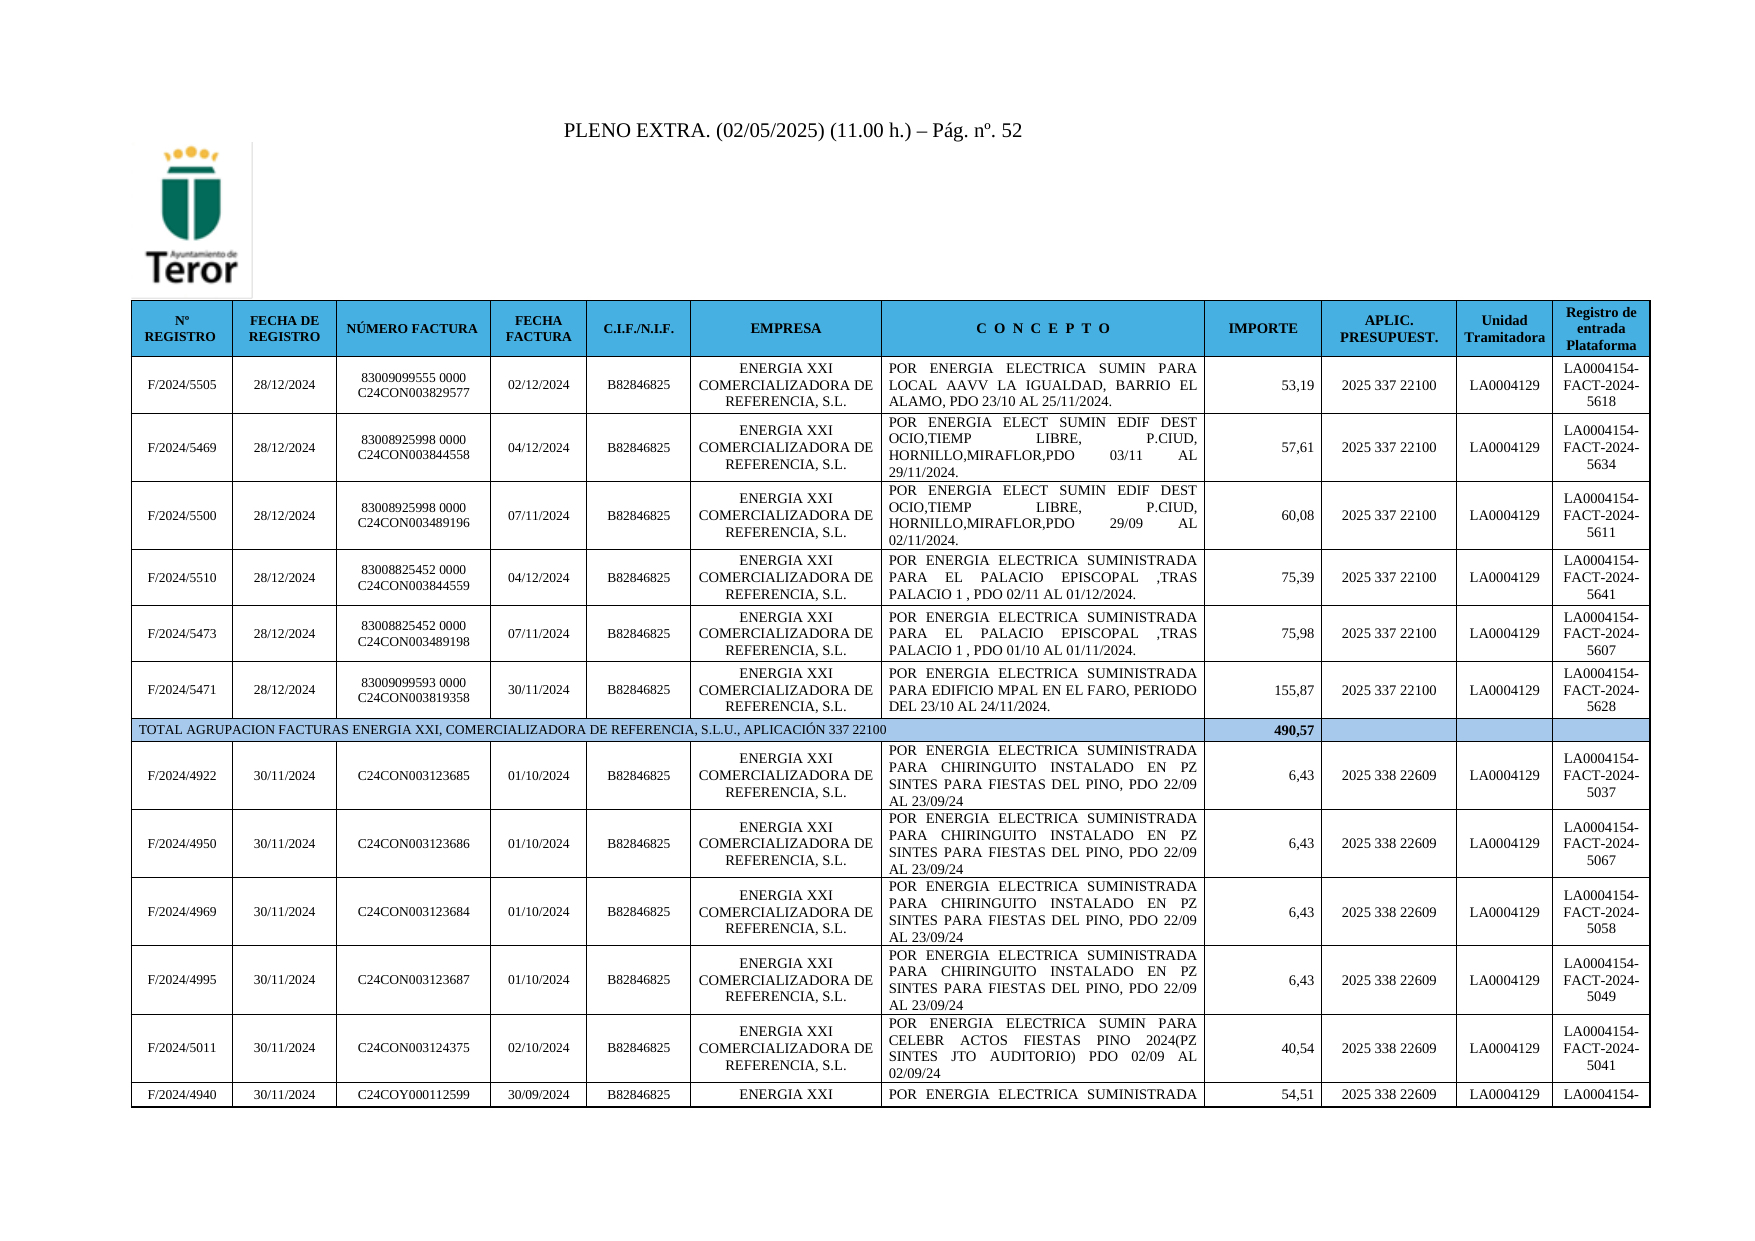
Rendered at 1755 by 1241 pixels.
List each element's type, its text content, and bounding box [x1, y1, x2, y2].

table_cell 30/09/2024 [491, 1083, 586, 1106]
table_header Nº REGISTRO [132, 301, 232, 356]
table_cell POR ENERGIA ELECTRICA SUMINISTRADA [882, 1083, 1204, 1106]
table_header Unidad Tramitadora [1457, 301, 1552, 356]
table_cell B82846825 [587, 1015, 690, 1082]
table_cell 75,39 [1205, 550, 1321, 605]
table_cell LA0004154-FACT-2024-5618 [1553, 357, 1649, 412]
table_cell LA0004129 [1457, 878, 1552, 945]
table_cell 2025 337 22100 [1322, 550, 1456, 605]
table_cell 6,43 [1205, 742, 1321, 809]
table_cell 2025 338 22609 [1322, 1083, 1456, 1106]
table_cell C24CON003123685 [337, 742, 490, 809]
table_cell ENERGIA XXI COMERCIALIZADORA DE REFERENCIA, S.L. [691, 878, 881, 945]
table_cell POR ENERGIA ELECTRICA SUMINISTRADA PARA EL PALACIO EPISCOPAL ,TRAS PALACIO 1 , PDO 01/10 AL 01/11/2024. [882, 606, 1204, 661]
table_header APLIC. PRESUPUEST. [1322, 301, 1456, 356]
table_cell 30/11/2024 [233, 878, 336, 945]
table_cell ENERGIA XXI COMERCIALIZADORA DE REFERENCIA, S.L. [691, 810, 881, 877]
table_cell LA0004154-FACT-2024-5628 [1553, 662, 1649, 717]
table_cell [1553, 719, 1649, 741]
table_cell 30/11/2024 [233, 742, 336, 809]
table_cell 28/12/2024 [233, 414, 336, 481]
table_header C.I.F./N.I.F. [587, 301, 690, 356]
table_cell LA0004129 [1457, 1015, 1552, 1082]
table_cell POR ENERGIA ELECTRICA SUMINISTRADA PARA EL PALACIO EPISCOPAL ,TRAS PALACIO 1 , PDO 02/11 AL 01/12/2024. [882, 550, 1204, 605]
table_cell 04/12/2024 [491, 414, 586, 481]
table_cell B82846825 [587, 662, 690, 717]
table_cell F/2024/5469 [132, 414, 232, 481]
table_cell F/2024/5500 [132, 482, 232, 549]
table_cell 2025 338 22609 [1322, 742, 1456, 809]
table_cell ENERGIA XXI COMERCIALIZADORA DE REFERENCIA, S.L. [691, 357, 881, 412]
table_cell 6,43 [1205, 946, 1321, 1013]
table_cell 2025 337 22100 [1322, 606, 1456, 661]
table_cell F/2024/4950 [132, 810, 232, 877]
table_header Registro de entrada Plataforma [1553, 301, 1649, 356]
table_cell C24CON003124375 [337, 1015, 490, 1082]
table_cell 40,54 [1205, 1015, 1321, 1082]
table_cell B82846825 [587, 946, 690, 1013]
table_cell 28/12/2024 [233, 550, 336, 605]
table_header C O N C E P T O [882, 301, 1204, 356]
table_cell 490,57 [1205, 719, 1321, 741]
table_cell LA0004154-FACT-2024-5041 [1553, 1015, 1649, 1082]
table_cell 83008925998 0000 C24CON003844558 [337, 414, 490, 481]
table_cell POR ENERGIA ELECTRICA SUMINISTRADA PARA CHIRINGUITO INSTALADO EN PZ SINTES PARA FIESTAS DEL PINO, PDO 22/09 AL 23/09/24 [882, 810, 1204, 877]
table_cell 28/12/2024 [233, 482, 336, 549]
table_cell F/2024/4940 [132, 1083, 232, 1106]
table_cell 75,98 [1205, 606, 1321, 661]
table_cell 2025 338 22609 [1322, 810, 1456, 877]
table_cell 83009099593 0000 C24CON003819358 [337, 662, 490, 717]
table_cell ENERGIA XXI [691, 1083, 881, 1106]
table_header EMPRESA [691, 301, 881, 356]
table_cell 54,51 [1205, 1083, 1321, 1106]
table_cell 155,87 [1205, 662, 1321, 717]
table_header FECHA DE REGISTRO [233, 301, 336, 356]
table_cell LA0004154-FACT-2024-5067 [1553, 810, 1649, 877]
table_cell 83008825452 0000 C24CON003489198 [337, 606, 490, 661]
table_cell B82846825 [587, 1083, 690, 1106]
table_cell POR ENERGIA ELECTRICA SUMINISTRADA PARA CHIRINGUITO INSTALADO EN PZ SINTES PARA FIESTAS DEL PINO, PDO 22/09 AL 23/09/24 [882, 742, 1204, 809]
table_cell 2025 337 22100 [1322, 662, 1456, 717]
table_cell LA0004129 [1457, 550, 1552, 605]
table_cell POR ENERGIA ELECTRICA SUMIN PARA LOCAL AAVV LA IGUALDAD, BARRIO EL ALAMO, PDO 23/10 AL 25/11/2024. [882, 357, 1204, 412]
table_cell 30/11/2024 [233, 1083, 336, 1106]
table_cell 57,61 [1205, 414, 1321, 481]
table_cell LA0004154-FACT-2024-5607 [1553, 606, 1649, 661]
table_cell B82846825 [587, 742, 690, 809]
table_cell LA0004129 [1457, 357, 1552, 412]
table_cell LA0004129 [1457, 810, 1552, 877]
table_cell B82846825 [587, 878, 690, 945]
table_cell 2025 338 22609 [1322, 1015, 1456, 1082]
table_cell B82846825 [587, 606, 690, 661]
table_cell TOTAL AGRUPACION FACTURAS ENERGIA XXI, COMERCIALIZADORA DE REFERENCIA, S.L.U., APLICACIÓN 337 22100 [132, 719, 1204, 741]
table_cell F/2024/4995 [132, 946, 232, 1013]
table_cell 01/10/2024 [491, 742, 586, 809]
table_cell ENERGIA XXI COMERCIALIZADORA DE REFERENCIA, S.L. [691, 606, 881, 661]
table_cell POR ENERGIA ELECTRICA SUMIN PARA CELEBR ACTOS FIESTAS PINO 2024(PZ SINTES JTO AUDITORIO) PDO 02/09 AL 02/09/24 [882, 1015, 1204, 1082]
table_cell LA0004154-FACT-2024-5049 [1553, 946, 1649, 1013]
table_cell 2025 337 22100 [1322, 414, 1456, 481]
table_cell B82846825 [587, 550, 690, 605]
table_cell 2025 338 22609 [1322, 878, 1456, 945]
table_cell 83008825452 0000 C24CON003844559 [337, 550, 490, 605]
table_cell 01/10/2024 [491, 878, 586, 945]
table_cell B82846825 [587, 482, 690, 549]
table_cell LA0004129 [1457, 606, 1552, 661]
table_cell 83009099555 0000 C24CON003829577 [337, 357, 490, 412]
table_cell 07/11/2024 [491, 606, 586, 661]
table_cell 53,19 [1205, 357, 1321, 412]
table_cell F/2024/5510 [132, 550, 232, 605]
table_cell 2025 337 22100 [1322, 357, 1456, 412]
table_cell B82846825 [587, 414, 690, 481]
table_cell F/2024/5505 [132, 357, 232, 412]
table_cell 28/12/2024 [233, 606, 336, 661]
table_cell 30/11/2024 [491, 662, 586, 717]
table_cell ENERGIA XXI COMERCIALIZADORA DE REFERENCIA, S.L. [691, 946, 881, 1013]
table_cell B82846825 [587, 357, 690, 412]
table_cell POR ENERGIA ELECTRICA SUMINISTRADA PARA CHIRINGUITO INSTALADO EN PZ SINTES PARA FIESTAS DEL PINO, PDO 22/09 AL 23/09/24 [882, 878, 1204, 945]
table_cell POR ENERGIA ELECT SUMIN EDIF DEST OCIO,TIEMP LIBRE, P.CIUD, HORNILLO,MIRAFLOR,PDO 29/09 AL 02/11/2024. [882, 482, 1204, 549]
table_cell ENERGIA XXI COMERCIALIZADORA DE REFERENCIA, S.L. [691, 550, 881, 605]
table_cell 2025 337 22100 [1322, 482, 1456, 549]
table_cell C24CON003123686 [337, 810, 490, 877]
table_cell C24CON003123687 [337, 946, 490, 1013]
table_cell POR ENERGIA ELECT SUMIN EDIF DEST OCIO,TIEMP LIBRE, P.CIUD, HORNILLO,MIRAFLOR,PDO 03/11 AL 29/11/2024. [882, 414, 1204, 481]
table_cell LA0004129 [1457, 946, 1552, 1013]
table_cell 6,43 [1205, 878, 1321, 945]
table_header NÚMERO FACTURA [337, 301, 490, 356]
table_cell LA0004129 [1457, 662, 1552, 717]
table_cell ENERGIA XXI COMERCIALIZADORA DE REFERENCIA, S.L. [691, 742, 881, 809]
table_cell ENERGIA XXI COMERCIALIZADORA DE REFERENCIA, S.L. [691, 482, 881, 549]
table_cell F/2024/4969 [132, 878, 232, 945]
table_cell ENERGIA XXI COMERCIALIZADORA DE REFERENCIA, S.L. [691, 1015, 881, 1082]
table_cell LA0004129 [1457, 742, 1552, 809]
table_cell 30/11/2024 [233, 1015, 336, 1082]
table_cell 60,08 [1205, 482, 1321, 549]
table_cell POR ENERGIA ELECTRICA SUMINISTRADA PARA EDIFICIO MPAL EN EL FARO, PERIODO DEL 23/10 AL 24/11/2024. [882, 662, 1204, 717]
table_cell C24CON003123684 [337, 878, 490, 945]
table_cell F/2024/5471 [132, 662, 232, 717]
table_cell F/2024/5473 [132, 606, 232, 661]
table_cell 07/11/2024 [491, 482, 586, 549]
table_cell LA0004154-FACT-2024-5611 [1553, 482, 1649, 549]
table_cell 30/11/2024 [233, 946, 336, 1013]
table_header IMPORTE [1205, 301, 1321, 356]
table_cell 28/12/2024 [233, 357, 336, 412]
table_cell POR ENERGIA ELECTRICA SUMINISTRADA PARA CHIRINGUITO INSTALADO EN PZ SINTES PARA FIESTAS DEL PINO, PDO 22/09 AL 23/09/24 [882, 946, 1204, 1013]
table_cell [1322, 719, 1456, 741]
table_cell 02/12/2024 [491, 357, 586, 412]
table_cell [1457, 719, 1552, 741]
table_cell 2025 338 22609 [1322, 946, 1456, 1013]
table_cell 6,43 [1205, 810, 1321, 877]
table_cell B82846825 [587, 810, 690, 877]
table_cell 02/10/2024 [491, 1015, 586, 1082]
table_cell 30/11/2024 [233, 810, 336, 877]
table_cell LA0004154-FACT-2024-5037 [1553, 742, 1649, 809]
table_cell 28/12/2024 [233, 662, 336, 717]
table_cell ENERGIA XXI COMERCIALIZADORA DE REFERENCIA, S.L. [691, 662, 881, 717]
table_cell 04/12/2024 [491, 550, 586, 605]
table_cell F/2024/5011 [132, 1015, 232, 1082]
table_cell LA0004129 [1457, 1083, 1552, 1106]
table_cell LA0004154-FACT-2024-5641 [1553, 550, 1649, 605]
table_cell 01/10/2024 [491, 810, 586, 877]
table_cell C24COY000112599 [337, 1083, 490, 1106]
table_header FECHA FACTURA [491, 301, 586, 356]
table_cell 83008925998 0000 C24CON003489196 [337, 482, 490, 549]
table_cell F/2024/4922 [132, 742, 232, 809]
table_cell LA0004154- [1553, 1083, 1649, 1106]
table_cell LA0004154-FACT-2024-5634 [1553, 414, 1649, 481]
table_cell LA0004129 [1457, 482, 1552, 549]
table_cell LA0004154-FACT-2024-5058 [1553, 878, 1649, 945]
table_cell LA0004129 [1457, 414, 1552, 481]
table_cell ENERGIA XXI COMERCIALIZADORA DE REFERENCIA, S.L. [691, 414, 881, 481]
table_cell 01/10/2024 [491, 946, 586, 1013]
